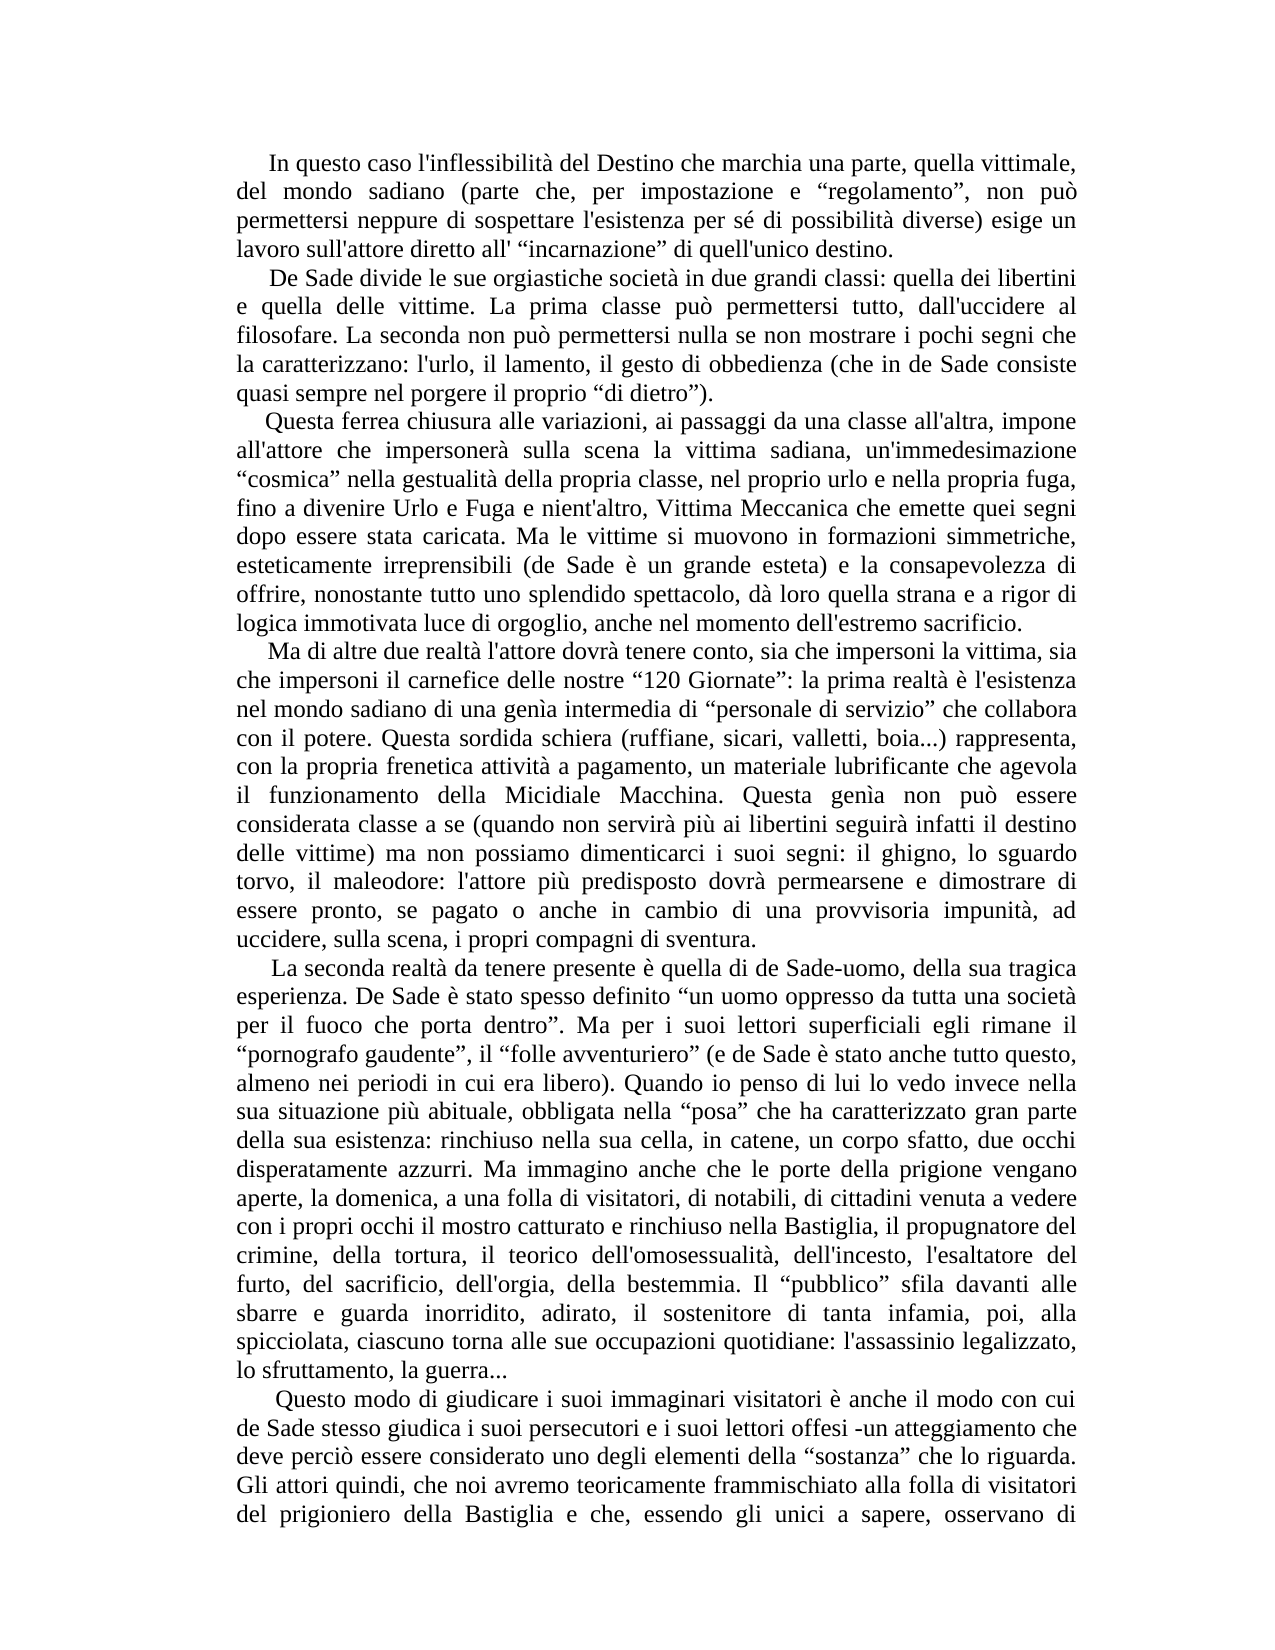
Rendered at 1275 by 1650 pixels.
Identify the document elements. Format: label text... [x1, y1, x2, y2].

text La seconda realtà da tenere presente è quella di de Sade-uomo, della sua tragica esperienza. De Sade è stato spesso definito “un uomo oppresso da tutta una società per il fuoco che porta dentro”. Ma per i suoi lettori superficiali egli rimane il “pornografo gaudente”, il “folle avventuriero” (e de Sade è stato anche tutto questo, almeno nei periodi in cui era libero). Quando io penso di lui lo vedo invece nella sua situazione più abituale, obbligata nella “posa” che ha caratterizzato gran parte della sua esistenza: rinchiuso nella sua cella, in catene, un corpo sfatto, due occhi disperatamente azzurri. Ma immagino anche che le porte della prigione vengano aperte, la domenica, a una folla di visitatori, di notabili, di cittadini venuta a vedere con i propri occhi il mostro catturato e rinchiuso nella Bastiglia, il propugnatore del crimine, della tortura, il teorico dell'omosessualità, dell'incesto, l'esaltatore del furto, del sacrificio, dell'orgia, della bestemmia. Il “pubblico” sfila davanti alle sbarre e guarda inorridito, adirato, il sostenitore di tanta infamia, poi, alla spicciolata, ciascuno torna alle sue occupazioni quotidiane: l'assassinio legalizzato, lo sfruttamento, la guerra... [236, 953, 1078, 1384]
text Ma di altre due realtà l'attore dovrà tenere conto, sia che impersoni la vittima, sia che impersoni il carnefice delle nostre “120 Giornate”: la prima realtà è l'esistenza nel mondo sadiano di una genìa intermedia di “personale di servizio” che collabora con il potere. Questa sordida schiera (ruffiane, sicari, valletti, boia...) rappresenta, con la propria frenetica attività a pagamento, un materiale lubrificante che agevola il funzionamento della Micidiale Macchina. Questa genìa non può essere considerata classe a se (quando non servirà più ai libertini seguirà infatti il destino delle vittime) ma non possiamo dimenticarci i suoi segni: il ghigno, lo sguardo torvo, il maleodore: l'attore più predisposto dovrà permearsene e dimostrare di essere pronto, se pagato o anche in cambio di una provvisoria impunità, ad uccidere, sulla scena, i propri compagni di sventura. [236, 636, 1078, 953]
text Questa ferrea chiusura alle variazioni, ai passaggi da una classe all'altra, impone all'attore che impersonerà sulla scena la vittima sadiana, un'immedesimazione “cosmica” nella gestualità della propria classe, nel proprio urlo e nella propria fuga, fino a divenire Urlo e Fuga e nient'altro, Vittima Meccanica che emette quei segni dopo essere stata caricata. Ma le vittime si muovono in formazioni simmetriche, esteticamente irreprensibili (de Sade è un grande esteta) e la consapevolezza di offrire, nonostante tutto uno splendido spettacolo, dà loro quella strana e a rigor di logica immotivata luce di orgoglio, anche nel momento dell'estremo sacrificio. [236, 406, 1078, 636]
text In questo caso l'inflessibilità del Destino che marchia una parte, quella vittimale, del mondo sadiano (parte che, per impostazione e “regolamento”, non può permettersi neppure di sospettare l'esistenza per sé di possibilità diverse) esige un lavoro sull'attore diretto all' “incarnazione” di quell'unico destino. [236, 148, 1078, 263]
text Questo modo di giudicare i suoi immaginari visitatori è anche il modo con cui de Sade stesso giudica i suoi persecutori e i suoi lettori offesi -un atteggiamento che deve perciò essere considerato uno degli elementi della “sostanza” che lo riguarda. Gli attori quindi, che noi avremo teoricamente frammischiato alla folla di visitatori del prigioniero della Bastiglia e che, essendo gli unici a sapere, osservano di [236, 1384, 1078, 1528]
text De Sade divide le sue orgiastiche società in due grandi classi: quella dei libertini e quella delle vittime. La prima classe può permettersi tutto, dall'uccidere al filosofare. La seconda non può permettersi nulla se non mostrare i pochi segni che la caratterizzano: l'urlo, il lamento, il gesto di obbedienza (che in de Sade consiste quasi sempre nel porgere il proprio “di dietro”). [236, 263, 1078, 406]
